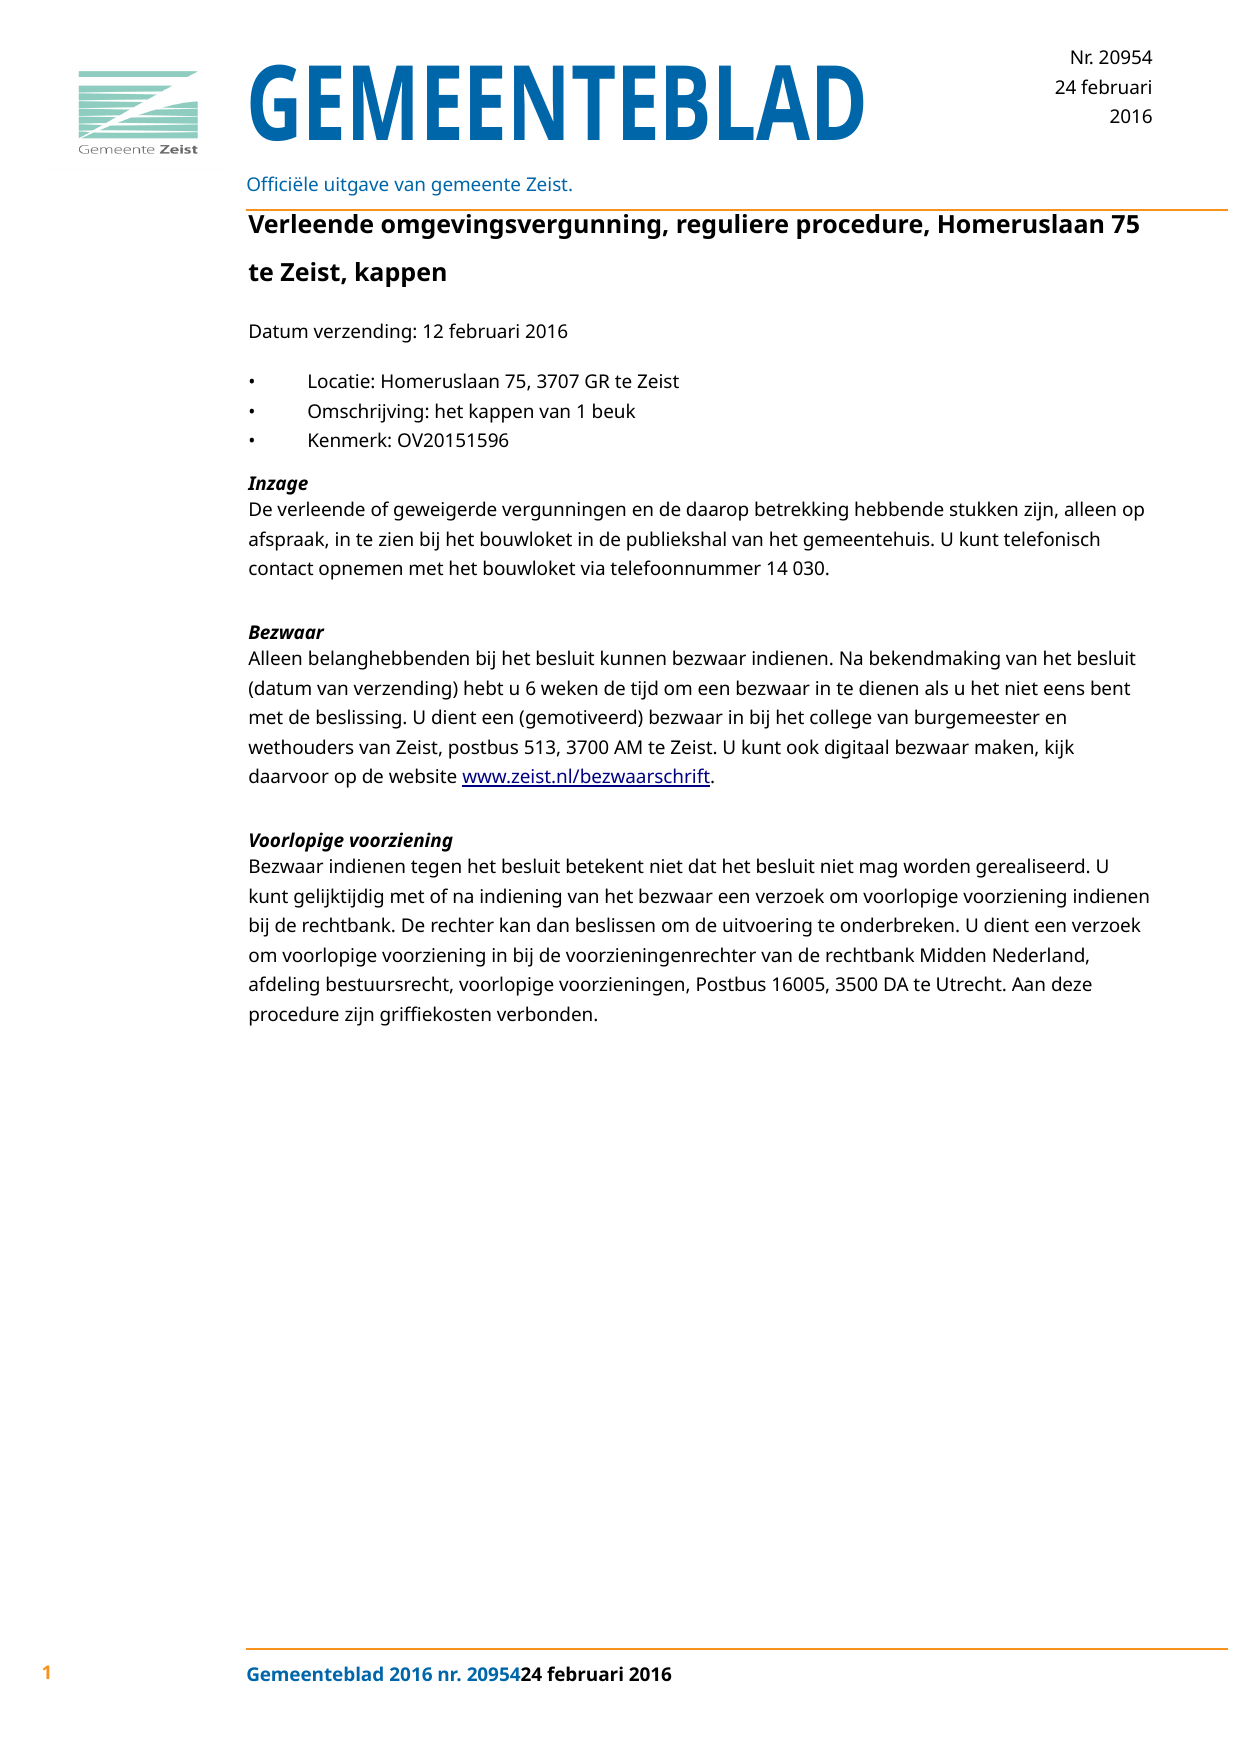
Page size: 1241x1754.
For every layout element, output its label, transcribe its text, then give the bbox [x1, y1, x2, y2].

list Omschrijving: het kappen van 1 beuk [248, 398, 1152, 424]
text Alleen belanghebbenden bij het besluit kunnen bezwaar indienen. Na bekendmaking van het besluit (datum van verzending) hebt u 6 weken de tijd om een bezwaar in te dienen als u het niet eens bent met de beslissing. U dient een (gemotiveerd) bezwaar in bij het college van burgemeester en wethouders van Zeist, postbus 513, 3700 AM te Zeist. U kunt ook digitaal bezwaar maken, kijk daarvoor op de website www.zeist.nl/bezwaarschrift. [248, 645, 1152, 789]
picture [41, 47, 231, 172]
text Voorlopige voorziening [248, 827, 1152, 853]
text Datum verzending: 12 februari 2016 [248, 318, 1152, 344]
text Verleende omgevingsvergunning, reguliere procedure, Homeruslaan 75 te Zeist, kappen [248, 211, 1152, 288]
text De verleende of geweigerde vergunningen en de daarop betrekking hebbende stukken zijn, alleen op afspraak, in te zien bij het bouwloket in de publiekshal van het gemeentehuis. U kunt telefonisch contact opnemen met het bouwloket via telefoonnummer 14 030. [248, 496, 1152, 581]
list Kenmerk: OV20151596 [248, 427, 1152, 453]
text Bezwaar [248, 619, 1152, 645]
text Inzage [248, 471, 1152, 496]
text Bezwaar indienen tegen het besluit betekent niet dat het besluit niet mag worden gerealiseerd. U kunt gelijktijdig met of na indiening van het bezwaar een verzoek om voorlopige voorziening indienen bij de rechtbank. De rechter kan dan beslissen om de uitvoering te onderbreken. U dient een verzoek om voorlopige voorziening in bij de voorzieningenrechter van de rechtbank Midden Nederland, afdeling bestuursrecht, voorlopige voorzieningen, Postbus 16005, 3500 DA te Utrecht. Aan deze procedure zijn griffiekosten verbonden. [248, 853, 1152, 1027]
list Locatie: Homeruslaan 75, 3707 GR te Zeist [248, 368, 1152, 394]
